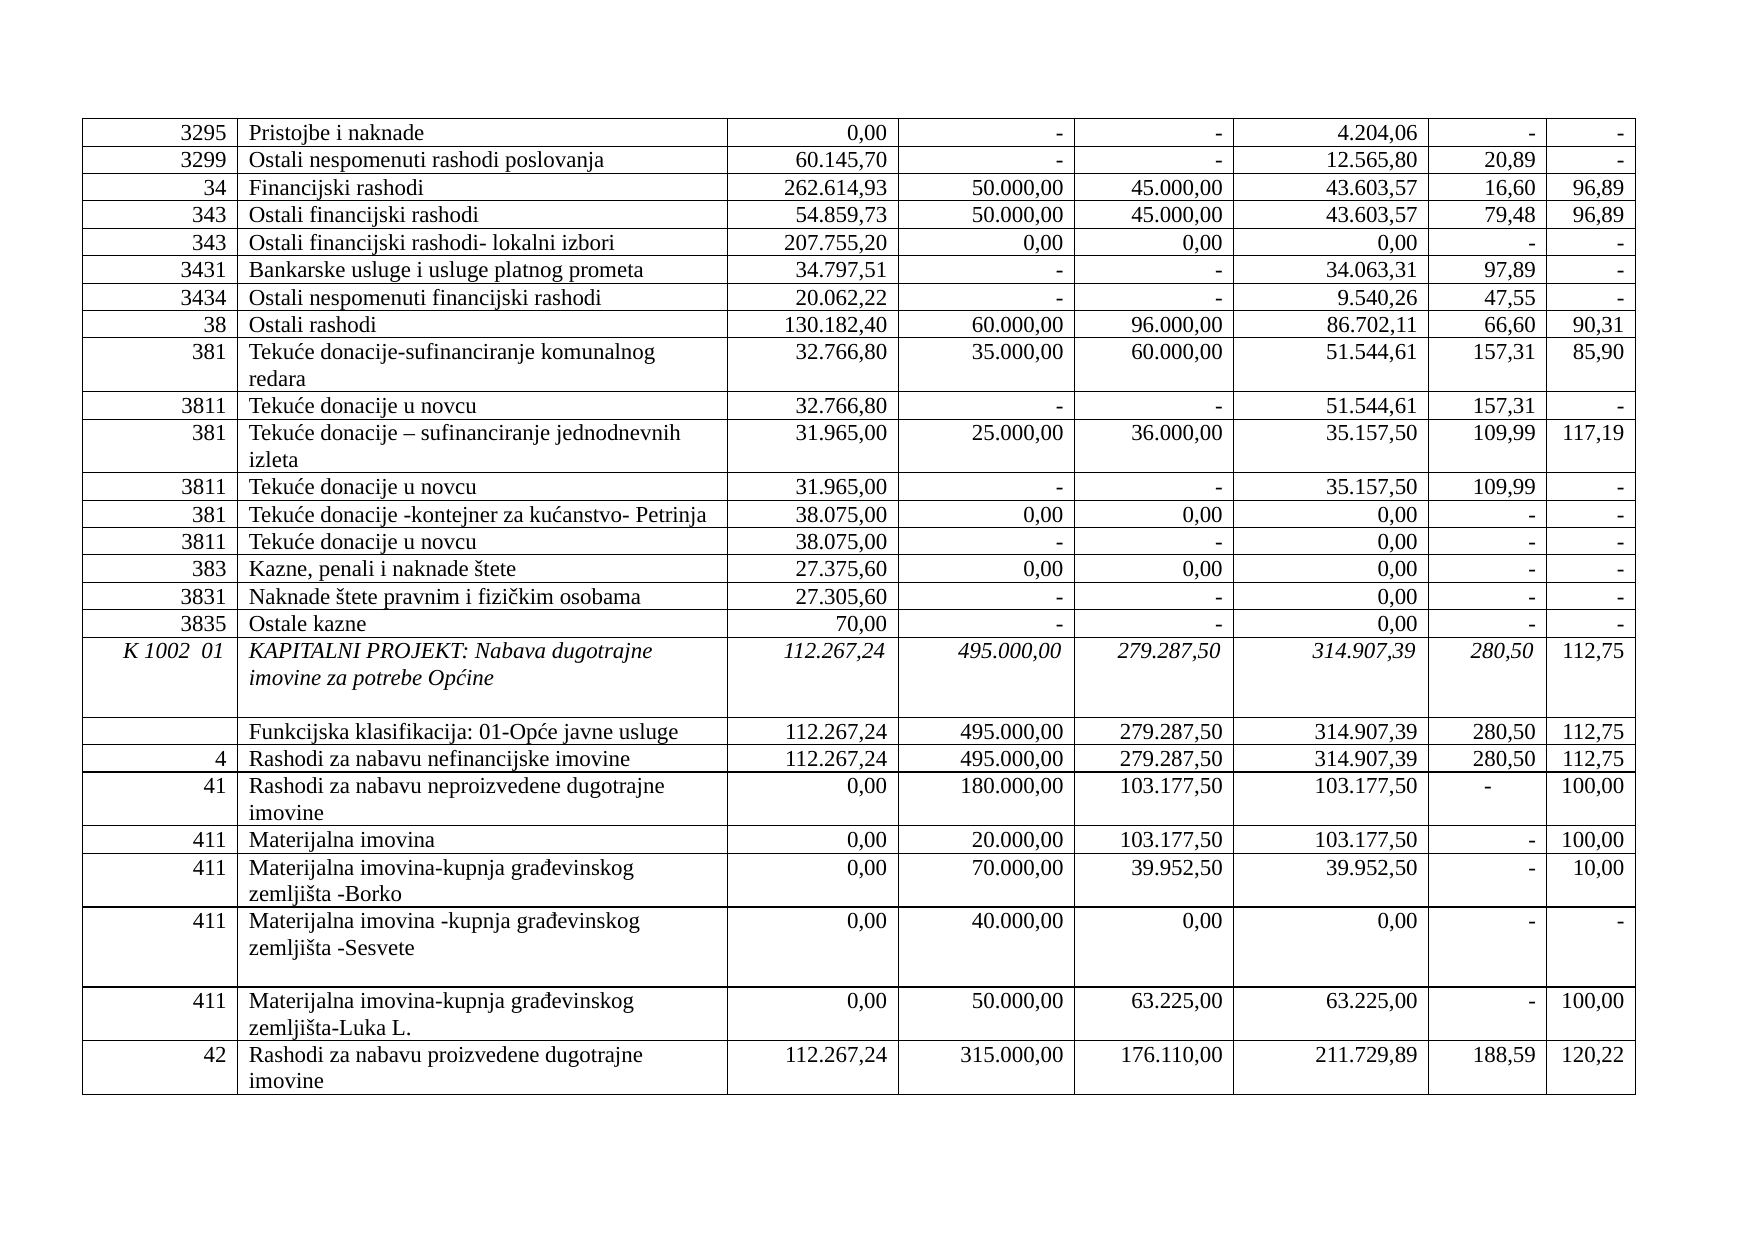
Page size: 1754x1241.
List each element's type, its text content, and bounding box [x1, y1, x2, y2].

table_cell - [1075, 119, 1233, 146]
table_cell 411 [83, 908, 237, 986]
table_cell Materijalna imovina-kupnja građevinskog zemljišta-Luka L. [238, 988, 727, 1040]
table_cell [83, 718, 237, 744]
table_cell Rashodi za nabavu nefinancijske imovine [238, 745, 727, 771]
table_cell - [1547, 908, 1635, 986]
table_cell 3811 [83, 473, 237, 499]
table_cell Rashodi za nabavu neproizvedene dugotrajne imovine [238, 773, 727, 825]
table_cell 381 [83, 501, 237, 527]
table_cell 103.177,50 [1234, 826, 1428, 853]
table_cell 9.540,26 [1234, 284, 1428, 310]
table_cell 103.177,50 [1075, 826, 1233, 853]
table_cell 10,00 [1547, 854, 1635, 906]
table_cell 0,00 [728, 854, 898, 906]
table_cell 50.000,00 [899, 988, 1074, 1040]
table_cell 112.267,24 [728, 1041, 898, 1094]
table_cell 3299 [83, 147, 237, 173]
table_cell Financijski rashodi [238, 174, 727, 200]
table_cell 0,00 [899, 229, 1074, 255]
table_cell - [1429, 826, 1546, 853]
table_cell 0,00 [1075, 501, 1233, 527]
table_cell 130.182,40 [728, 311, 898, 337]
table_cell 112.267,24 [728, 718, 898, 744]
table_cell 60.145,70 [728, 147, 898, 173]
table_cell 100,00 [1547, 826, 1635, 853]
table_cell - [1547, 583, 1635, 609]
table_cell - [1547, 392, 1635, 418]
table_cell 211.729,89 [1234, 1041, 1428, 1094]
table_cell - [899, 392, 1074, 418]
table_cell - [1429, 501, 1546, 527]
table_cell - [1429, 988, 1546, 1040]
table_cell 35.000,00 [899, 338, 1074, 391]
table_cell - [899, 284, 1074, 310]
table_cell 0,00 [728, 988, 898, 1040]
table_cell - [899, 256, 1074, 282]
table_cell 112.267,24 [728, 745, 898, 771]
table_cell Tekuće donacije-sufinanciranje komunalnog redara [238, 338, 727, 391]
table_cell - [1547, 501, 1635, 527]
table_cell - [1547, 256, 1635, 282]
table_cell 0,00 [1234, 908, 1428, 986]
table_cell 31.965,00 [728, 473, 898, 499]
table_cell Tekuće donacije u novcu [238, 392, 727, 418]
table_cell 51.544,61 [1234, 392, 1428, 418]
table_cell 117,19 [1547, 420, 1635, 472]
table_cell Funkcijska klasifikacija: 01-Opće javne usluge [238, 718, 727, 744]
table_cell - [1429, 854, 1546, 906]
table_cell - [1547, 555, 1635, 582]
table_cell Ostali rashodi [238, 311, 727, 337]
table_cell 343 [83, 229, 237, 255]
table_cell 12.565,80 [1234, 147, 1428, 173]
table_cell - [1075, 610, 1233, 637]
table_cell Kazne, penali i naknade štete [238, 555, 727, 582]
table_cell Bankarske usluge i usluge platnog prometa [238, 256, 727, 282]
table_cell 63.225,00 [1234, 988, 1428, 1040]
table_cell 411 [83, 988, 237, 1040]
table_cell 343 [83, 201, 237, 228]
table_cell 262.614,93 [728, 174, 898, 200]
table_cell 35.157,50 [1234, 473, 1428, 499]
table_cell 20.000,00 [899, 826, 1074, 853]
table_cell 0,00 [1234, 501, 1428, 527]
table_cell - [899, 147, 1074, 173]
table_cell 96,89 [1547, 201, 1635, 228]
table_cell 0,00 [899, 555, 1074, 582]
table_cell 0,00 [899, 501, 1074, 527]
table_cell 0,00 [1234, 229, 1428, 255]
table_cell 495.000,00 [899, 745, 1074, 771]
table_cell 45.000,00 [1075, 201, 1233, 228]
table_cell - [1547, 528, 1635, 554]
table_cell - [1547, 473, 1635, 499]
table_cell 280,50 [1429, 718, 1546, 744]
table_cell 42 [83, 1041, 237, 1094]
table_cell 0,00 [1234, 555, 1428, 582]
table_cell - [899, 473, 1074, 499]
table_cell - [1075, 284, 1233, 310]
table_cell 0,00 [1234, 528, 1428, 554]
table_cell Ostali financijski rashodi [238, 201, 727, 228]
table_cell 381 [83, 338, 237, 391]
table_cell 4 [83, 745, 237, 771]
table_cell 411 [83, 826, 237, 853]
table_cell 43.603,57 [1234, 201, 1428, 228]
table_cell - [899, 610, 1074, 637]
table_cell 20,89 [1429, 147, 1546, 173]
table_cell Tekuće donacije – sufinanciranje jednodnevnih izleta [238, 420, 727, 472]
table_cell - [1075, 473, 1233, 499]
table_cell 103.177,50 [1075, 773, 1233, 825]
table_cell 45.000,00 [1075, 174, 1233, 200]
table_cell 36.000,00 [1075, 420, 1233, 472]
table_cell 495.000,00 [899, 718, 1074, 744]
table_cell - [1429, 908, 1546, 986]
table_cell 3434 [83, 284, 237, 310]
table_cell Ostali nespomenuti financijski rashodi [238, 284, 727, 310]
table_cell 279.287,50 [1075, 745, 1233, 771]
table_cell 60.000,00 [1075, 338, 1233, 391]
table_cell 32.766,80 [728, 392, 898, 418]
table_cell 157,31 [1429, 338, 1546, 391]
table_cell - [1429, 773, 1546, 825]
table_cell - [1547, 610, 1635, 637]
table_cell 0,00 [1075, 908, 1233, 986]
table_cell 41 [83, 773, 237, 825]
table_cell 100,00 [1547, 773, 1635, 825]
table_cell 86.702,11 [1234, 311, 1428, 337]
table_cell 103.177,50 [1234, 773, 1428, 825]
table_cell 96,89 [1547, 174, 1635, 200]
table_cell - [1429, 229, 1546, 255]
table_cell 0,00 [728, 826, 898, 853]
table_cell - [1075, 583, 1233, 609]
table_cell 3811 [83, 392, 237, 418]
table_cell 280,50 [1429, 638, 1546, 717]
table_cell 39.952,50 [1075, 854, 1233, 906]
table_cell 3431 [83, 256, 237, 282]
table_cell 50.000,00 [899, 174, 1074, 200]
table_cell 176.110,00 [1075, 1041, 1233, 1094]
table_cell Materijalna imovina-kupnja građevinskog zemljišta -Borko [238, 854, 727, 906]
table_cell 188,59 [1429, 1041, 1546, 1094]
table_cell 3831 [83, 583, 237, 609]
table_cell 0,00 [728, 773, 898, 825]
table_cell 63.225,00 [1075, 988, 1233, 1040]
table_cell 279.287,50 [1075, 718, 1233, 744]
table_cell 35.157,50 [1234, 420, 1428, 472]
table_cell 43.603,57 [1234, 174, 1428, 200]
table_cell 38.075,00 [728, 528, 898, 554]
table_cell - [1075, 528, 1233, 554]
table_cell 0,00 [1075, 229, 1233, 255]
table_cell 32.766,80 [728, 338, 898, 391]
table_cell - [1547, 284, 1635, 310]
table_cell Tekuće donacije u novcu [238, 528, 727, 554]
table_cell 34.797,51 [728, 256, 898, 282]
table_cell Pristojbe i naknade [238, 119, 727, 146]
table_cell Ostale kazne [238, 610, 727, 637]
table_cell Tekuće donacije u novcu [238, 473, 727, 499]
table_cell 70,00 [728, 610, 898, 637]
table_cell 314.907,39 [1234, 638, 1428, 717]
table_cell 38.075,00 [728, 501, 898, 527]
table_cell - [1547, 147, 1635, 173]
table_cell 90,31 [1547, 311, 1635, 337]
table_cell 85,90 [1547, 338, 1635, 391]
table_cell 16,60 [1429, 174, 1546, 200]
table_cell - [1429, 119, 1546, 146]
table_cell 112,75 [1547, 745, 1635, 771]
table_cell 31.965,00 [728, 420, 898, 472]
table_cell 38 [83, 311, 237, 337]
table_cell 411 [83, 854, 237, 906]
table_cell - [1075, 147, 1233, 173]
table_cell Naknade štete pravnim i fizičkim osobama [238, 583, 727, 609]
table_cell 109,99 [1429, 420, 1546, 472]
table_cell 20.062,22 [728, 284, 898, 310]
table_cell 0,00 [728, 908, 898, 986]
table_cell 315.000,00 [899, 1041, 1074, 1094]
table_cell - [1429, 528, 1546, 554]
table_cell 79,48 [1429, 201, 1546, 228]
table_cell 70.000,00 [899, 854, 1074, 906]
table_cell 97,89 [1429, 256, 1546, 282]
table_cell 112,75 [1547, 718, 1635, 744]
table_cell 383 [83, 555, 237, 582]
table_cell 54.859,73 [728, 201, 898, 228]
table_cell 27.375,60 [728, 555, 898, 582]
table_cell 50.000,00 [899, 201, 1074, 228]
table_cell K 1002 01 [83, 638, 237, 717]
table_cell 0,00 [1234, 610, 1428, 637]
table_cell 3295 [83, 119, 237, 146]
table_cell 279.287,50 [1075, 638, 1233, 717]
table_cell 280,50 [1429, 745, 1546, 771]
table_cell 34.063,31 [1234, 256, 1428, 282]
table_cell 25.000,00 [899, 420, 1074, 472]
table_cell - [1075, 256, 1233, 282]
table_cell Tekuće donacije -kontejner za kućanstvo- Petrinja [238, 501, 727, 527]
table_cell Rashodi za nabavu proizvedene dugotrajne imovine [238, 1041, 727, 1094]
table_cell 207.755,20 [728, 229, 898, 255]
table_cell - [1547, 119, 1635, 146]
table_cell 34 [83, 174, 237, 200]
table_cell 157,31 [1429, 392, 1546, 418]
table_cell 180.000,00 [899, 773, 1074, 825]
table_cell 381 [83, 420, 237, 472]
table_cell 0,00 [728, 119, 898, 146]
table_cell 314.907,39 [1234, 745, 1428, 771]
table_cell 112.267,24 [728, 638, 898, 717]
table_cell 0,00 [1234, 583, 1428, 609]
table_cell 495.000,00 [899, 638, 1074, 717]
table_cell 100,00 [1547, 988, 1635, 1040]
table_cell 3835 [83, 610, 237, 637]
table_cell - [1075, 392, 1233, 418]
table_cell - [899, 583, 1074, 609]
table_cell - [1429, 583, 1546, 609]
table_cell - [899, 119, 1074, 146]
table_cell 112,75 [1547, 638, 1635, 717]
table_cell 4.204,06 [1234, 119, 1428, 146]
table_cell 39.952,50 [1234, 854, 1428, 906]
table_cell 109,99 [1429, 473, 1546, 499]
table_cell - [1429, 610, 1546, 637]
table_cell - [899, 528, 1074, 554]
table_cell 51.544,61 [1234, 338, 1428, 391]
table_cell - [1547, 229, 1635, 255]
table_cell 60.000,00 [899, 311, 1074, 337]
table_cell Materijalna imovina -kupnja građevinskog zemljišta -Sesvete [238, 908, 727, 986]
table_cell 96.000,00 [1075, 311, 1233, 337]
table_cell 27.305,60 [728, 583, 898, 609]
table_cell 47,55 [1429, 284, 1546, 310]
table_cell 120,22 [1547, 1041, 1635, 1094]
table_cell Ostali nespomenuti rashodi poslovanja [238, 147, 727, 173]
table_cell KAPITALNI PROJEKT: Nabava dugotrajne imovine za potrebe Općine [238, 638, 727, 717]
table_cell Ostali financijski rashodi- lokalni izbori [238, 229, 727, 255]
table_cell 3811 [83, 528, 237, 554]
table_cell - [1429, 555, 1546, 582]
table_cell Materijalna imovina [238, 826, 727, 853]
table_cell 40.000,00 [899, 908, 1074, 986]
table_cell 66,60 [1429, 311, 1546, 337]
table_cell 314.907,39 [1234, 718, 1428, 744]
table_cell 0,00 [1075, 555, 1233, 582]
